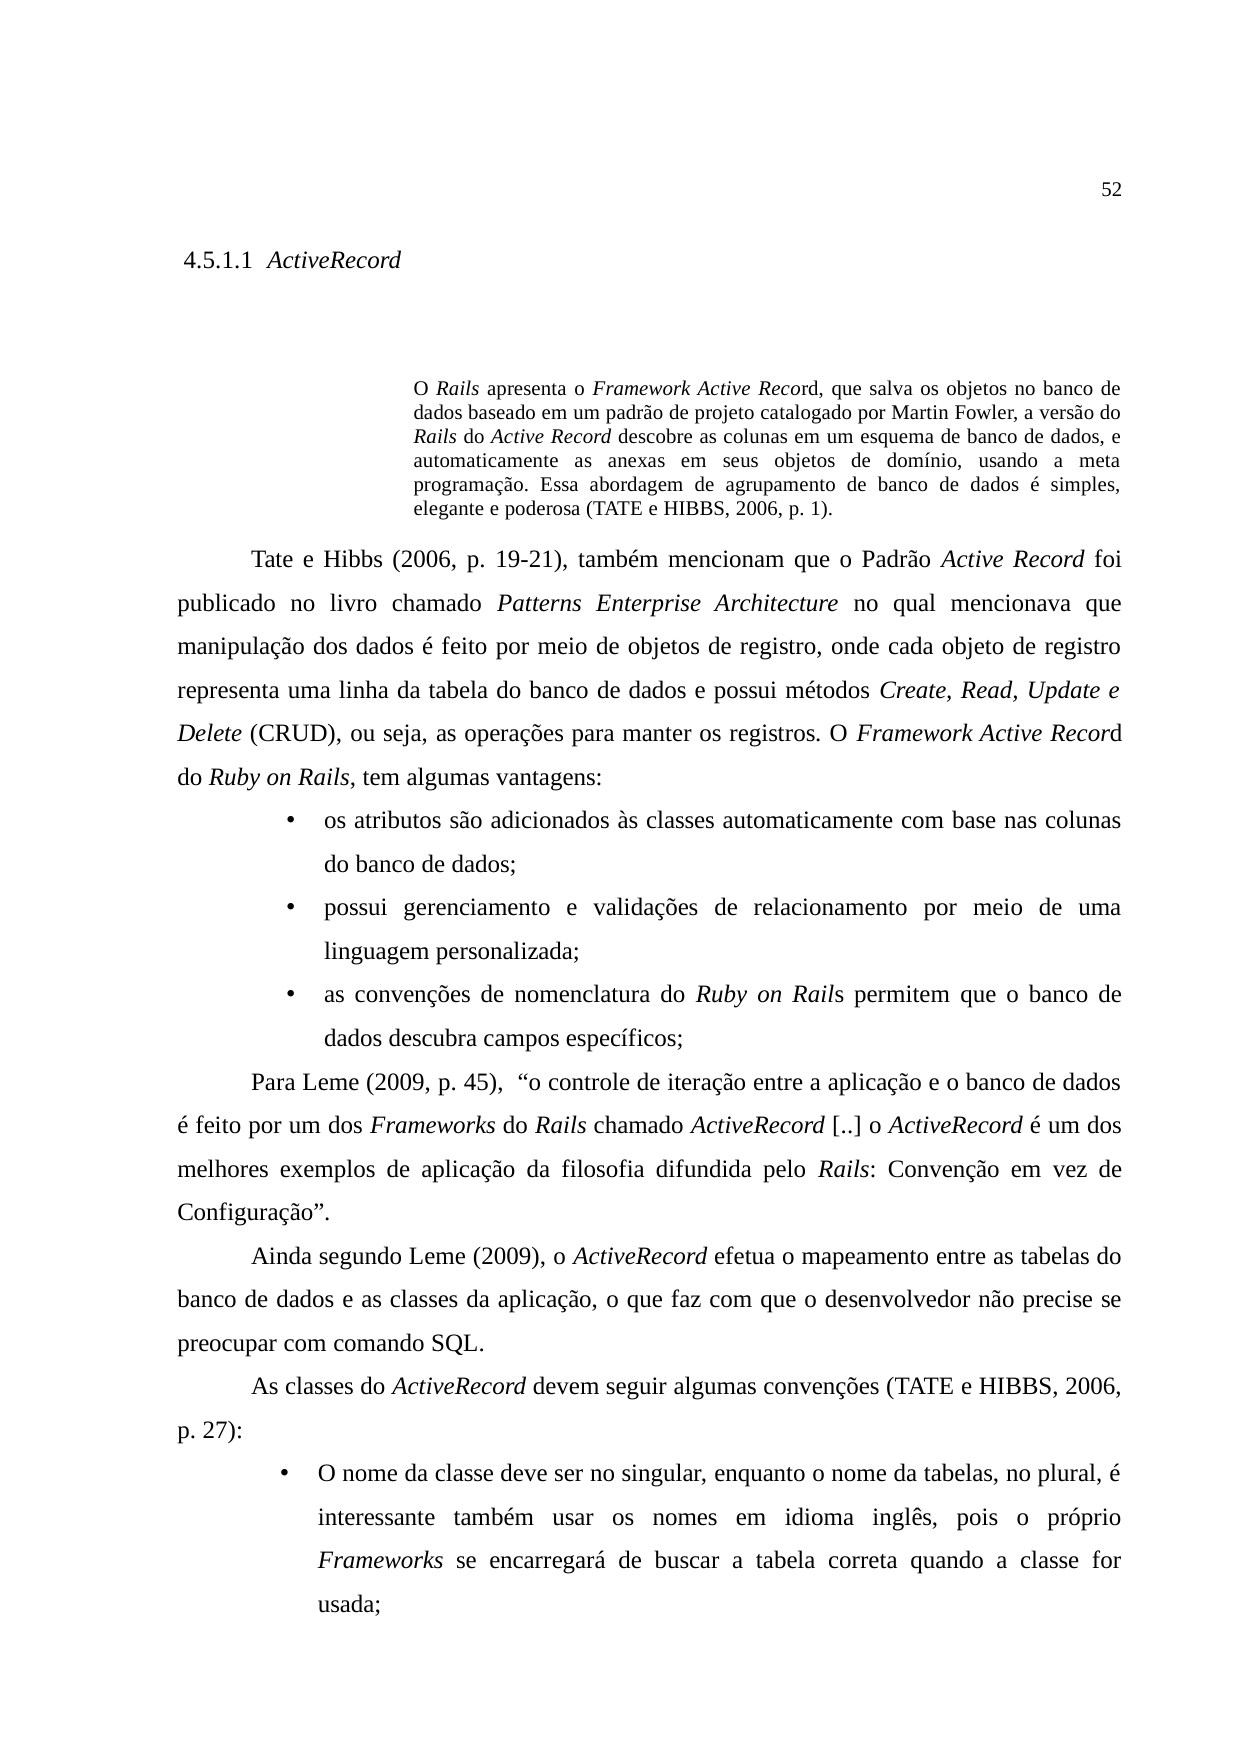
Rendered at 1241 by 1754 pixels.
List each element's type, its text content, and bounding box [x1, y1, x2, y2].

text Para Leme (2009, p. 45), “o controle de iteração entre a aplicação e o banco de dados é feito por um dos Frameworks do Rails chamado ActiveRecord [..] o ActiveRecord é um dos melhores exemplos de aplicação da filosofia difundida pelo Rails: Convenção em vez de Configuração”. [177, 1066, 1122, 1226]
list as convenções de nomenclatura do Ruby on Rails permitem que o banco de dados descubra campos específicos; [286, 979, 1122, 1052]
list O nome da classe deve ser no singular, enquanto o nome da tabelas, no plural, é interessante também usar os nomes em idioma inglês, pois o próprio Frameworks se encarregará de buscar a tabela correta quando a classe for usada; [280, 1458, 1122, 1618]
subtitle ActiveRecord [177, 245, 1122, 274]
list possui gerenciamento e validações de relacionamento por meio de uma linguagem personalizada; [286, 892, 1122, 965]
text Ainda segundo Leme (2009), o ActiveRecord efetua o mapeamento entre as tabelas do banco de dados e as classes da aplicação, o que faz com que o desenvolvedor não precise se preocupar com comando SQL. [177, 1241, 1122, 1357]
text Tate e Hibbs (2006, p. 19-21), também mencionam que o Padrão Active Record foi publicado no livro chamado Patterns Enterprise Architecture no qual mencionava que manipulação dos dados é feito por meio de objetos de registro, onde cada objeto de registro representa uma linha da tabela do banco de dados e possui métodos Create, Read, Update e Delete (CRUD), ou seja, as operações para manter os registros. O Framework Active Record do Ruby on Rails, tem algumas vantagens: [177, 544, 1122, 791]
list os atributos são adicionados às classes automaticamente com base nas colunas do banco de dados; [286, 805, 1122, 878]
text As classes do ActiveRecord devem seguir algumas convenções (TATE e HIBBS, 2006, p. 27): [177, 1371, 1122, 1444]
text O Rails apresenta o Framework Active Record, que salva os objetos no banco de dados baseado em um padrão de projeto catalogado por Martin Fowler, a versão do Rails do Active Record descobre as colunas em um esquema de banco de dados, e automaticamente as anexas em seus objetos de domínio, usando a meta programação. Essa abordagem de agrupamento de banco de dados é simples, elegante e poderosa (TATE e HIBBS, 2006, p. 1). [413, 375, 1122, 520]
